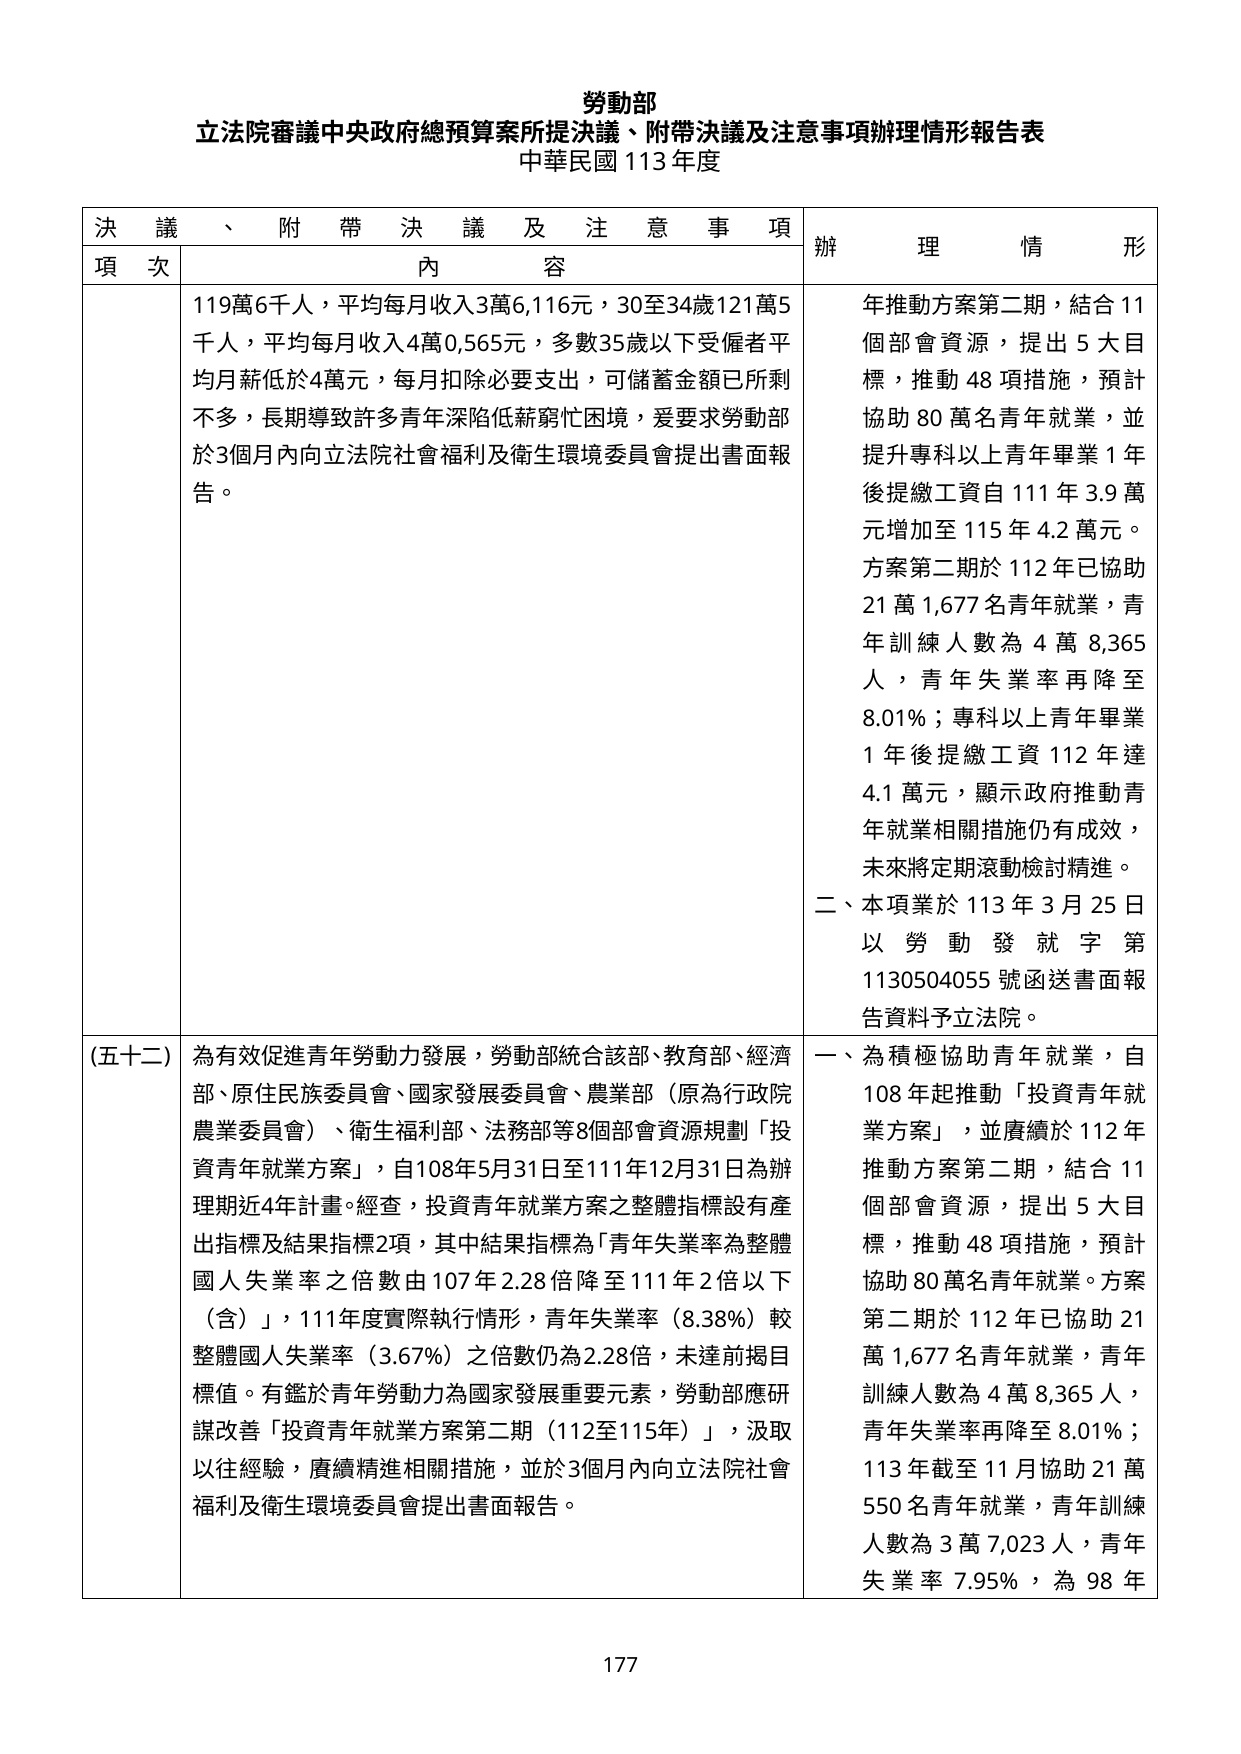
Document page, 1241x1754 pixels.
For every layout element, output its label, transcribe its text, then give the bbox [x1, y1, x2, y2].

table_cell 為有效促進青年勞動力發展，勞動部統合該部、教育部、經濟部、原住民族委員會、國家發展委員會、農業部（原為行政院農業委員會）、衛生福利部、法務部等8個部會資源規劃「投資青年就業方案」，自108年5月31日至111年12月31日為辦理期近4年計畫。經查，投資青年就業方案之整體指標設有產出指標及結果指標2項，其中結果指標為「青年失業率為整體國人失業率之倍數由107年2.28倍降至111年2倍以下（含）」，111年度實際執行情形，青年失業率（8.38%）較整體國人失業率（3.67%）之倍數仍為2.28倍，未達前揭目標值。有鑑於青年勞動力為國家發展重要元素，勞動部應研謀改善「投資青年就業方案第二期（112至115年）」，汲取以往經驗，賡續精進相關措施，並於3個月內向立法院社會福利及衛生環境委員會提出書面報告。 [181, 1036, 803, 1598]
table_cell 為積極協助青年就業，自108年起推動「投資青年就業方案」，並賡續於112年推動方案第二期，結合11個部會資源，提出5大目標，推動48項措施，預計協助80萬名青年就業。方案第二期於112年已協助21萬1,677名青年就業，青年訓練人數為4萬8,365人，青年失業率再降至8.01%；113年截至11月協助21萬550名青年就業，青年訓練人數為3萬7,023人，青年失業率7.95%，為98年 [804, 1036, 1157, 1598]
table_header 決議、附帶決議及注意事項 [83, 208, 803, 245]
table_cell [83, 285, 180, 1035]
table_cell 119萬6千人，平均每月收入3萬6,116元，30至34歲121萬5千人，平均每月收入4萬0,565元，多數35歲以下受僱者平均月薪低於4萬元，每月扣除必要支出，可儲蓄金額已所剩不多，長期導致許多青年深陷低薪窮忙困境，爰要求勞動部於3個月內向立法院社會福利及衛生環境委員會提出書面報告。 [181, 285, 803, 1035]
table_cell 年推動方案第二期，結合11個部會資源，提出5大目標，推動48項措施，預計協助80萬名青年就業，並提升專科以上青年畢業1年後提繳工資自111年3.9萬元增加至115年4.2萬元。方案第二期於112年已協助21萬1,677名青年就業，青年訓練人數為4萬8,365人，青年失業率再降至8.01%；專科以上青年畢業1年後提繳工資112年達4.1萬元，顯示政府推動青年就業相關措施仍有成效，未來將定期滾動檢討精進。 本項業於113年3月25日以勞動發就字第1130504055號函送書面報告資料予立法院。 [804, 285, 1157, 1035]
table_header 辦理情形 [804, 208, 1157, 284]
table_cell (五十二) [83, 1036, 180, 1598]
table_cell 內 容 [181, 246, 803, 284]
table_cell 項次 [83, 246, 180, 284]
